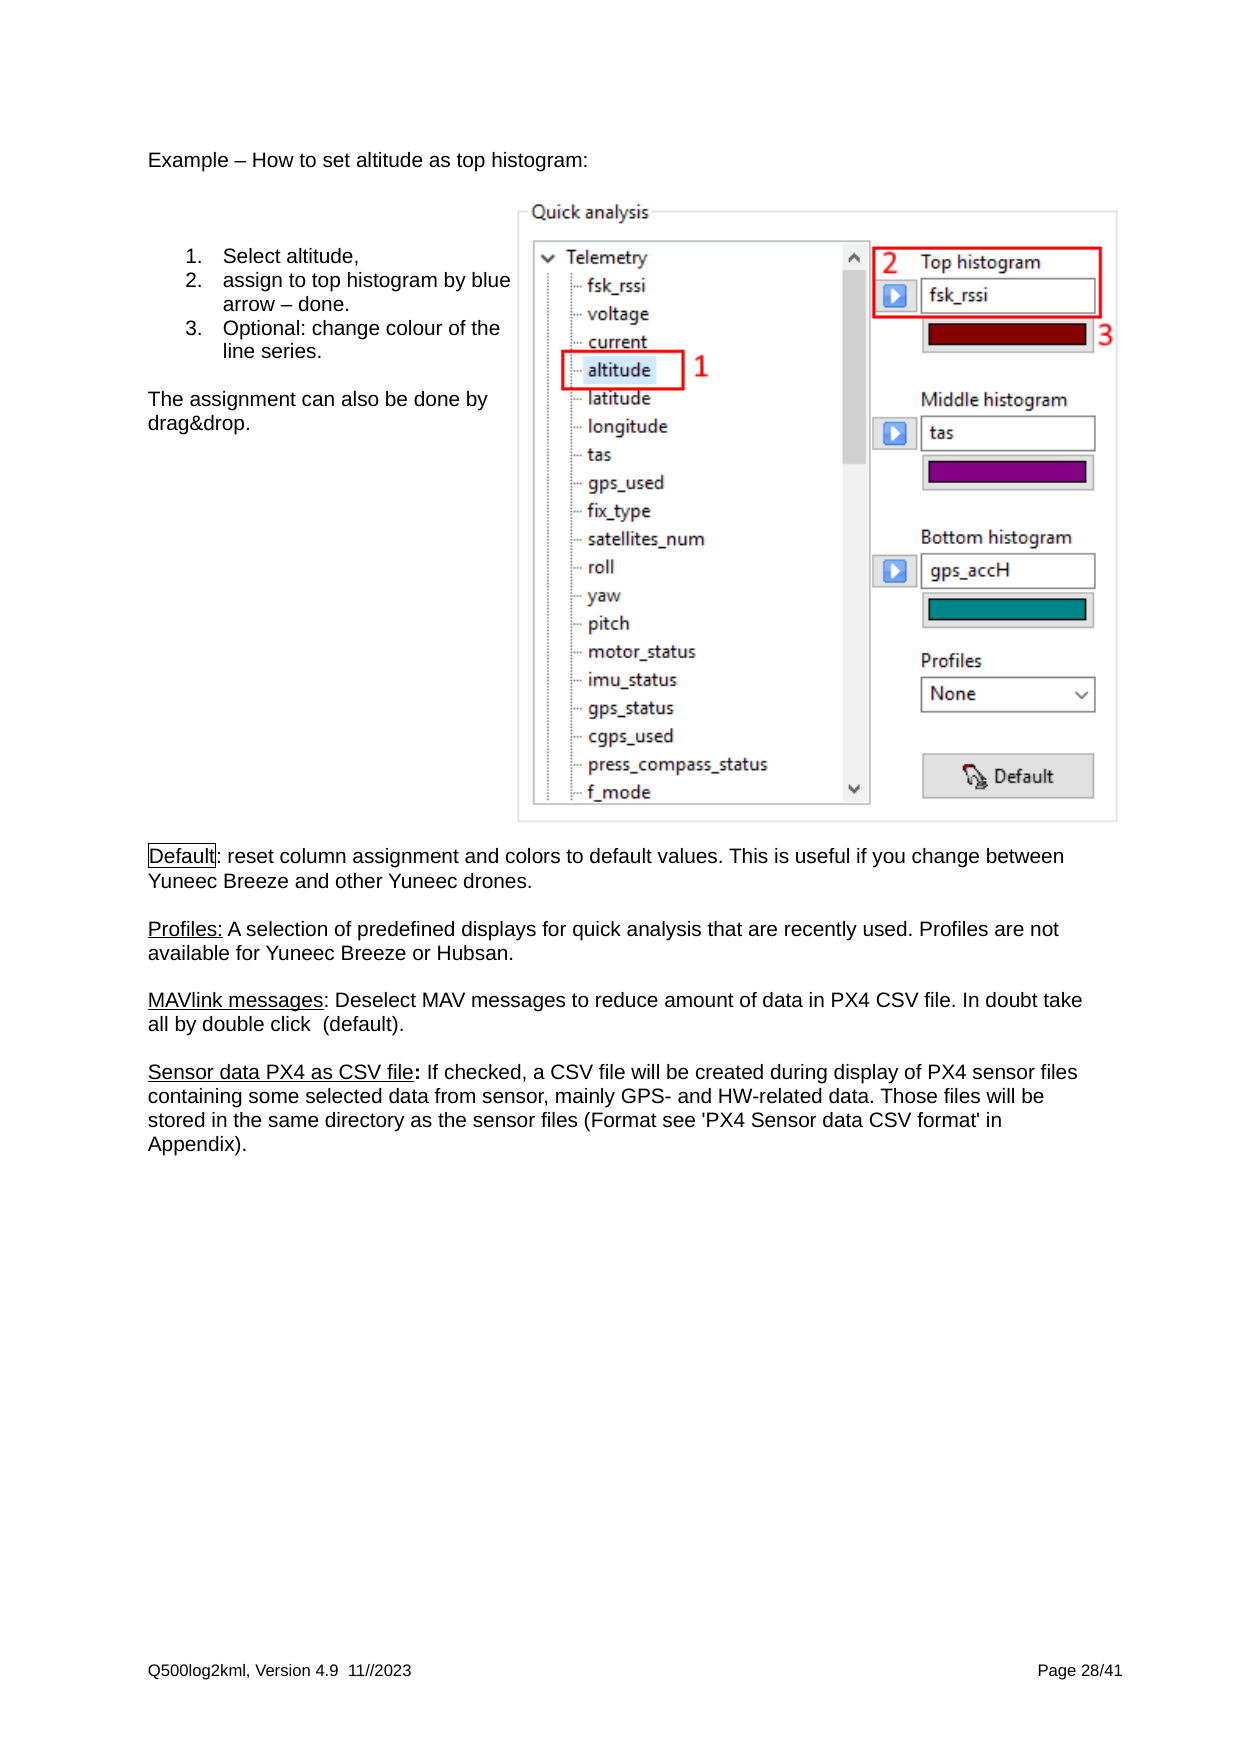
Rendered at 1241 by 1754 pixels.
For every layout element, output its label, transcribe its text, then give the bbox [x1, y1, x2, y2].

picture [513, 200, 1121, 827]
list Optional: change colour of the line series. [185, 315, 513, 363]
text MAVlink messages: Deselect MAV messages to reduce amount of data in PX4 CSV file. In doubt take all by double click (default). [148, 988, 1093, 1036]
text The assignment can also be done by drag&drop. [148, 387, 513, 435]
list assign to top histogram by blue arrow – done. [185, 267, 513, 315]
text Example – How to set altitude as top histogram: [148, 148, 1093, 172]
text Sensor data PX4 as CSV file: If checked, a CSV file will be created during display of PX4 sensor files containing some selected data from sensor, mainly GPS- and HW-related data. Those files will be stored in the same directory as the sensor files (Format see 'PX4 Sensor data CSV format' in Appendix). [148, 1060, 1093, 1156]
text Profiles: A selection of predefined displays for quick analysis that are recently used. Profiles are not available for Yuneec Breeze or Hubsan. [148, 916, 1093, 964]
text Default: reset column assignment and colors to default values. This is useful if you change between Yuneec Breeze and other Yuneec drones. [148, 842, 1093, 892]
list Select altitude, [185, 243, 513, 267]
